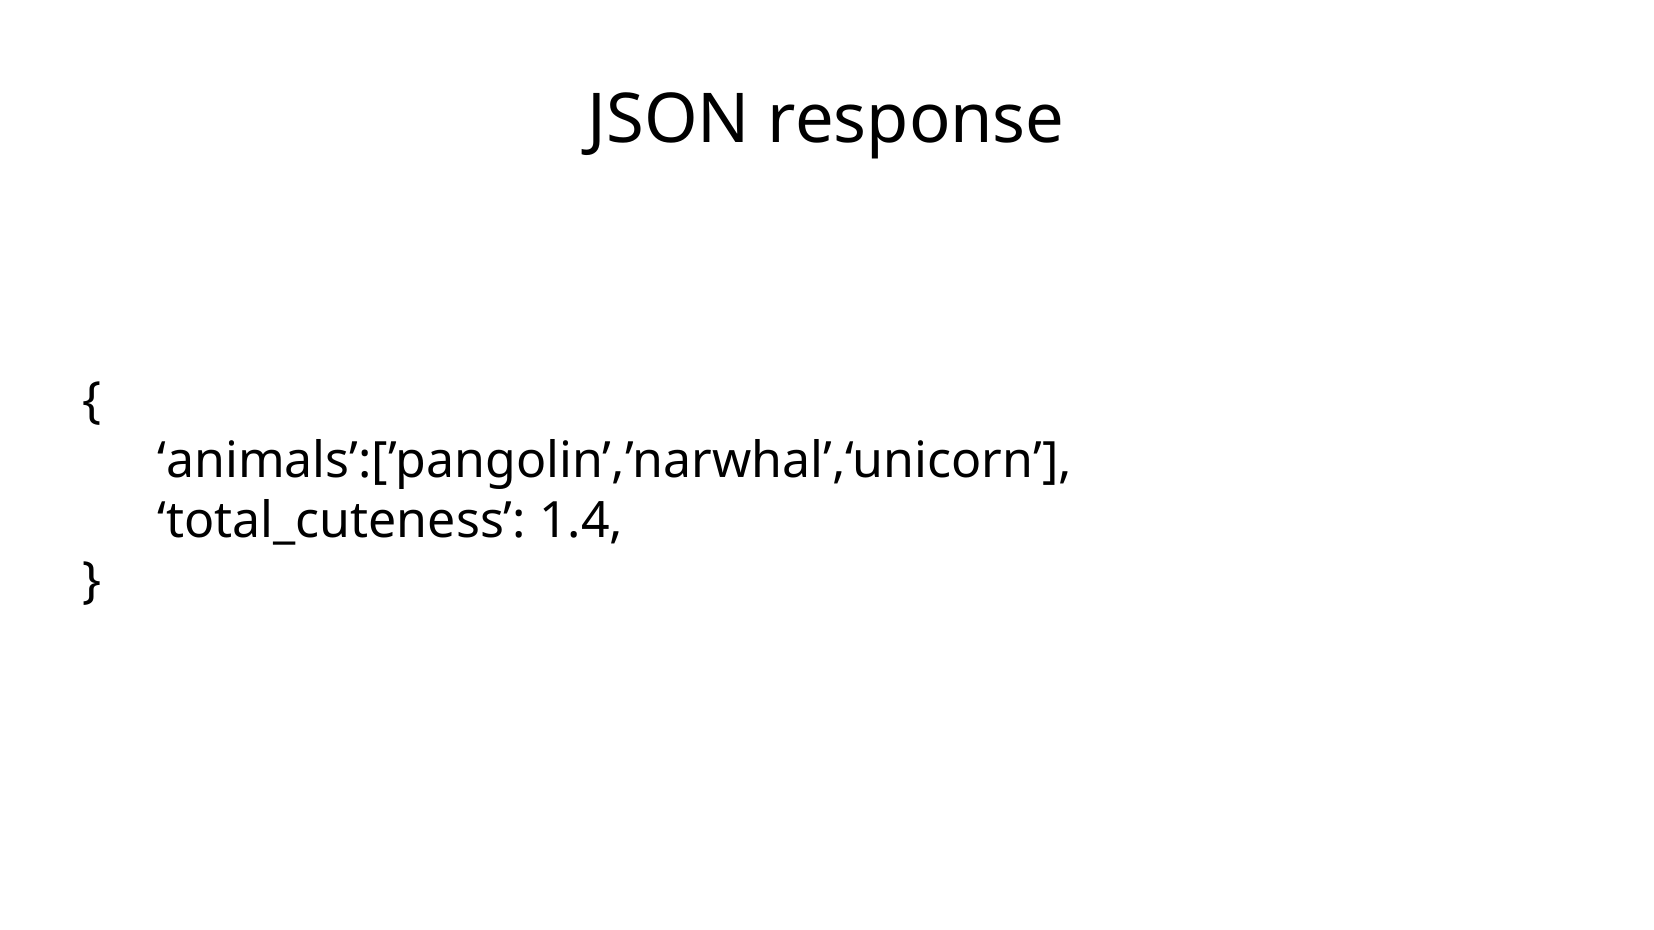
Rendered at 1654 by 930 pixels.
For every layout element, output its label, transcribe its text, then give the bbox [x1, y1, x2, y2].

text_box { ‘animals’:[’pangolin’,’narwhal’,‘unicorn’], ‘total_cuteness’: 1.4, } [82, 217, 1570, 757]
text_box JSON response [82, 36, 1570, 193]
